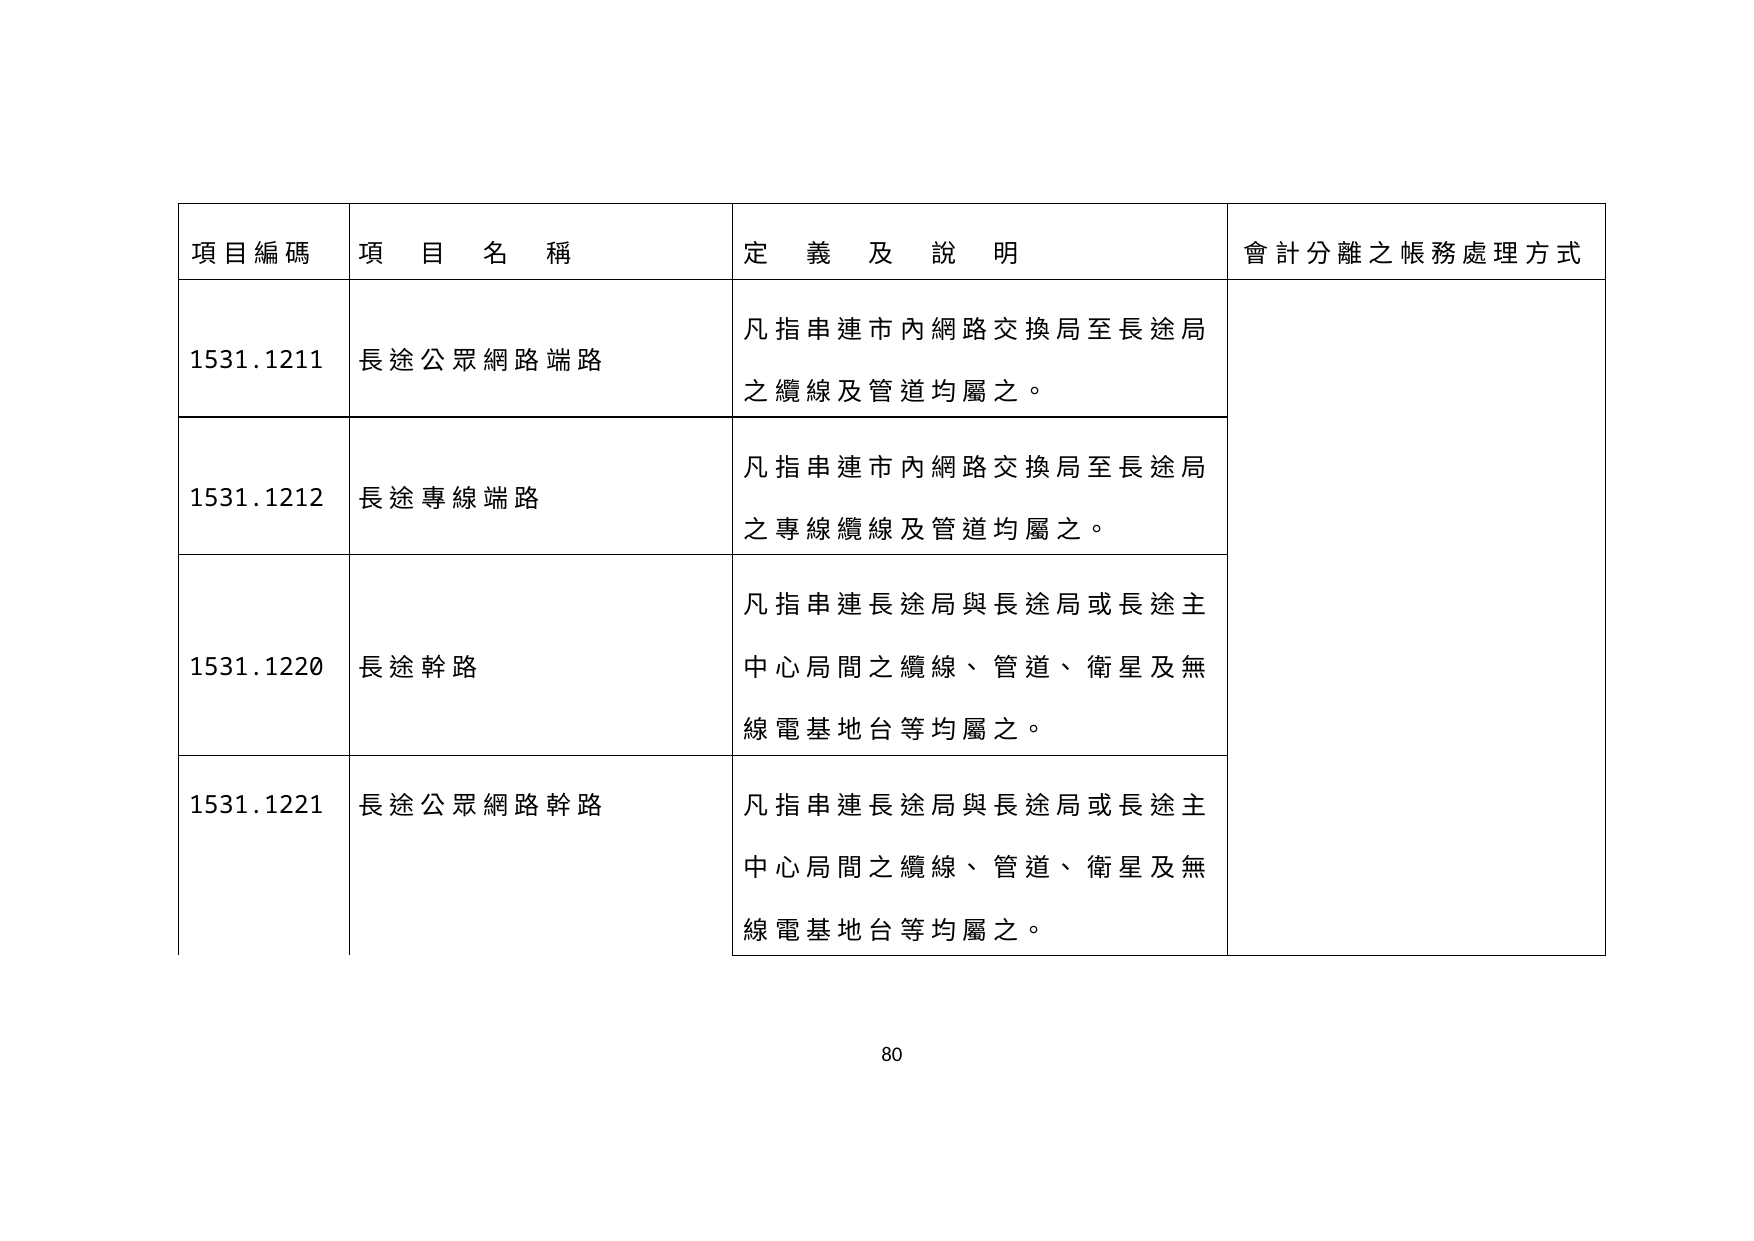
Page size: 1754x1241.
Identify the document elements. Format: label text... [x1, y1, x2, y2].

table_header 項目編碼 [179, 204, 349, 278]
table_cell [1228, 280, 1605, 955]
table_cell 長途公眾網路幹路 [350, 756, 732, 955]
table_cell 長途公眾網路端路 [350, 280, 732, 416]
table_cell 凡指串連市內網路交換局至長途局之專線纜線及管道均屬之。 [733, 418, 1227, 554]
table_cell 1531.1212 [179, 418, 349, 554]
table_cell 1531.1221 [179, 756, 349, 955]
table_header 項 目 名 稱 [350, 204, 732, 278]
table_cell 1531.1211 [179, 280, 349, 416]
table_cell 凡指串連長途局與長途局或長途主中心局間之纜線、管道、衛星及無線電基地台等均屬之。 [733, 555, 1227, 755]
table_cell 凡指串連長途局與長途局或長途主中心局間之纜線、管道、衛星及無線電基地台等均屬之。 [733, 756, 1227, 955]
table_header 定 義 及 說 明 [733, 204, 1227, 278]
table_cell 長途幹路 [350, 555, 732, 755]
table_cell 凡指串連市內網路交換局至長途局之纜線及管道均屬之。 [733, 280, 1227, 416]
table_header 會計分離之帳務處理方式 [1228, 204, 1605, 278]
table_cell 長途專線端路 [350, 418, 732, 554]
table_cell 1531.1220 [179, 555, 349, 755]
